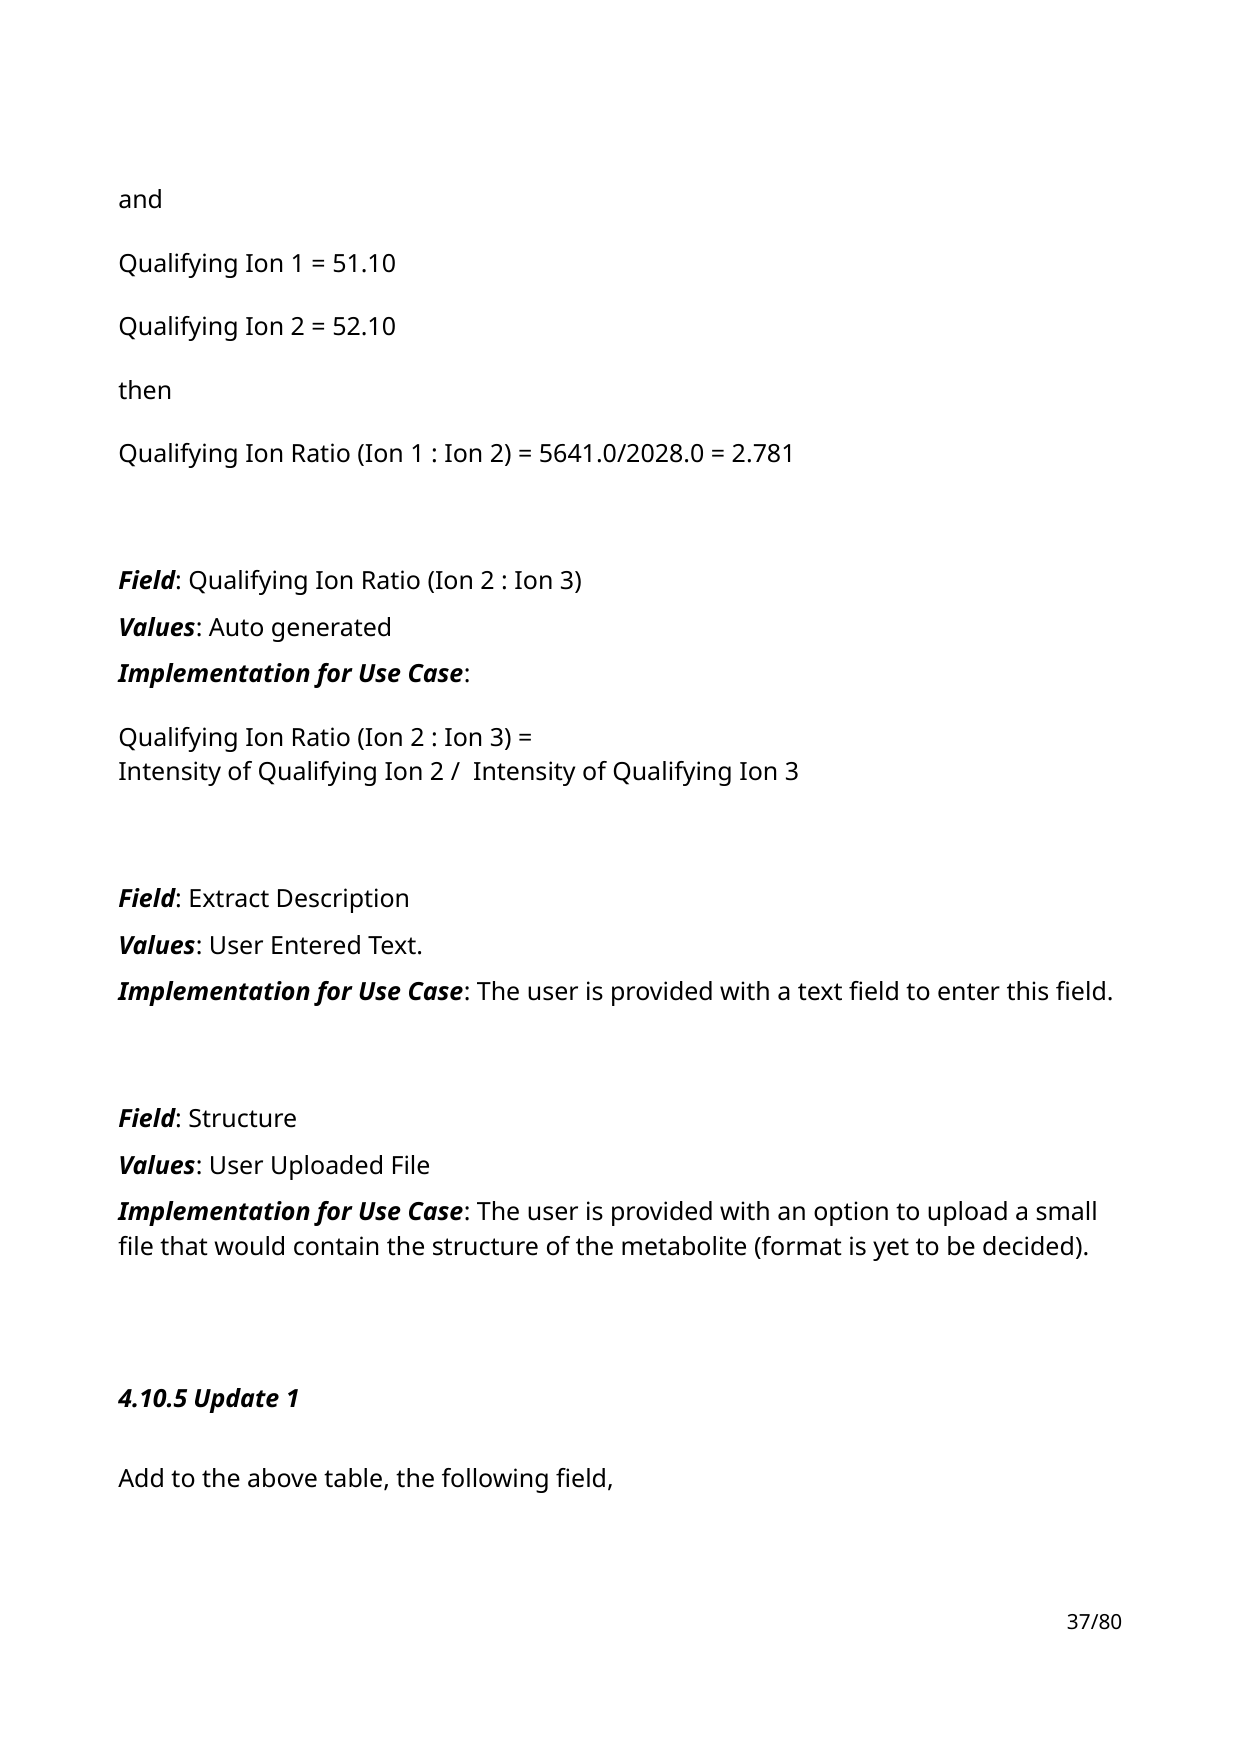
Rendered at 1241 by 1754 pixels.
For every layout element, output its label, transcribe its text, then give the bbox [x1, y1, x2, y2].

text Qualifying Ion 1 = 51.10 [118, 245, 1122, 279]
text Field: Structure [118, 1101, 1122, 1135]
text then [118, 372, 1122, 406]
text Implementation for Use Case: The user is provided with an option to upload a small file that would contain the structure of the metabolite (format is yet to be decided). [118, 1194, 1122, 1262]
text Implementation for Use Case: The user is provided with a text field to enter this field. [118, 974, 1122, 1008]
text Intensity of Qualifying Ion 2 / Intensity of Qualifying Ion 3 [118, 754, 1122, 788]
text Qualifying Ion Ratio (Ion 2 : Ion 3) = [118, 719, 1122, 754]
text Qualifying Ion Ratio (Ion 1 : Ion 2) = 5641.0/2028.0 = 2.781 [118, 436, 1122, 470]
text Values: User Uploaded File [118, 1147, 1122, 1182]
text Add to the above table, the following field, [118, 1461, 1122, 1495]
text Field: Qualifying Ion Ratio (Ion 2 : Ion 3) [118, 563, 1122, 597]
text Implementation for Use Case: [118, 656, 1122, 690]
text Field: Extract Description [118, 881, 1122, 915]
subtitle Update 1 [118, 1380, 1122, 1414]
text and [118, 182, 1122, 216]
text Qualifying Ion 2 = 52.10 [118, 309, 1122, 343]
text Values: User Entered Text. [118, 927, 1122, 961]
text Values: Auto generated [118, 609, 1122, 643]
